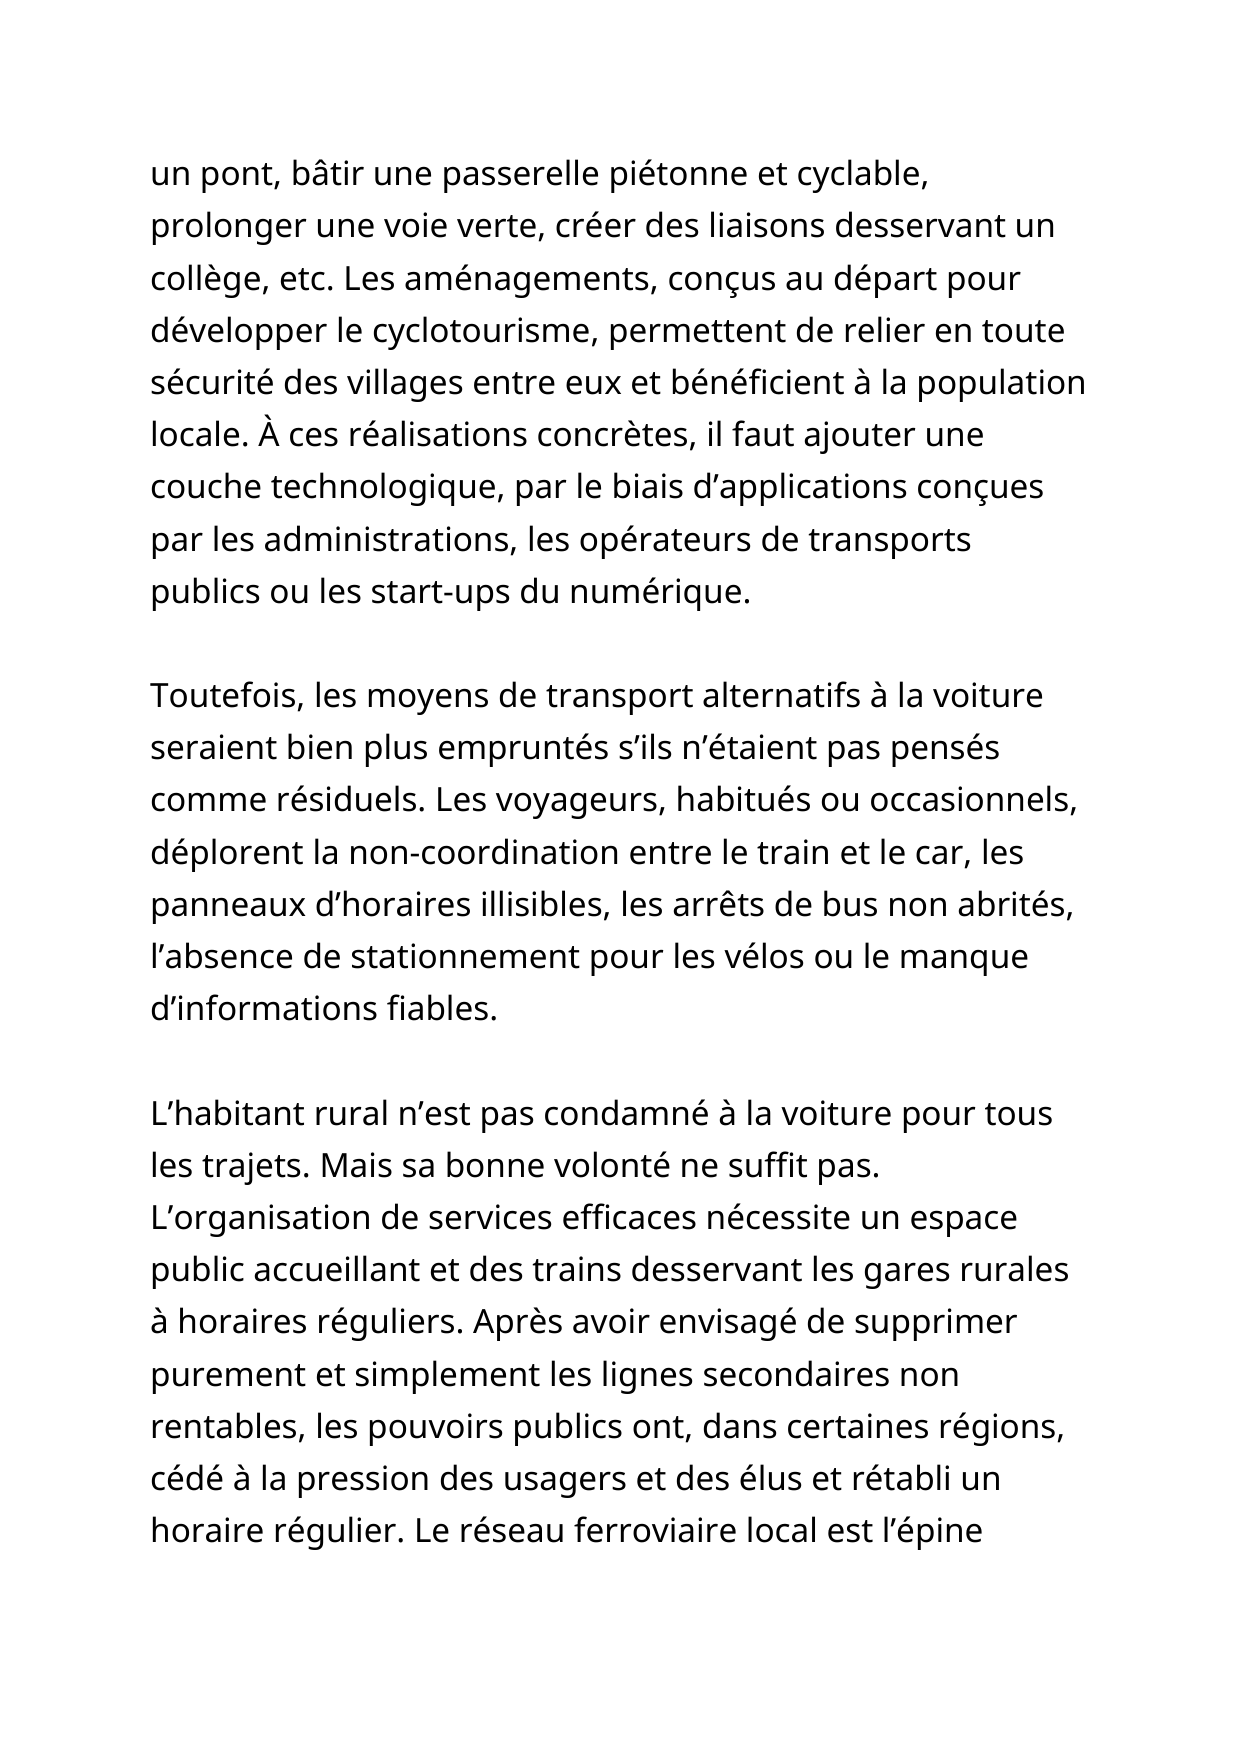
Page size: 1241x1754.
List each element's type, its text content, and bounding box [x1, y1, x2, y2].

text un pont, bâtir une passerelle piétonne et cyclable, prolonger une voie verte, créer des liaisons desservant un collège, etc. Les aménagements, conçus au départ pour développer le cyclotourisme, permettent de relier en toute sécurité des villages entre eux et bénéficient à la population locale. À ces réalisations concrètes, il faut ajouter une couche technologique, par le biais d’applications conçues par les administrations, les opérateurs de transports publics ou les start-ups du numérique. [150, 150, 1090, 613]
text Toutefois, les moyens de transport alternatifs à la voiture seraient bien plus empruntés s’ils n’étaient pas pensés comme résiduels. Les voyageurs, habitués ou occasionnels, déplorent la non-coordination entre le train et le car, les panneaux d’horaires illisibles, les arrêts de bus non abrités, l’absence de stationnement pour les vélos ou le manque d’informations fiables. [150, 672, 1090, 1030]
text L’habitant rural n’est pas condamné à la voiture pour tous les trajets. Mais sa bonne volonté ne suffit pas. L’organisation de services efficaces nécessite un espace public accueillant et des trains desservant les gares rurales à horaires réguliers. Après avoir envisagé de supprimer purement et simplement les lignes secondaires non rentables, les pouvoirs publics ont, dans certaines régions, cédé à la pression des usagers et des élus et rétabli un horaire régulier. Le réseau ferroviaire local est l’épine [150, 1089, 1090, 1552]
